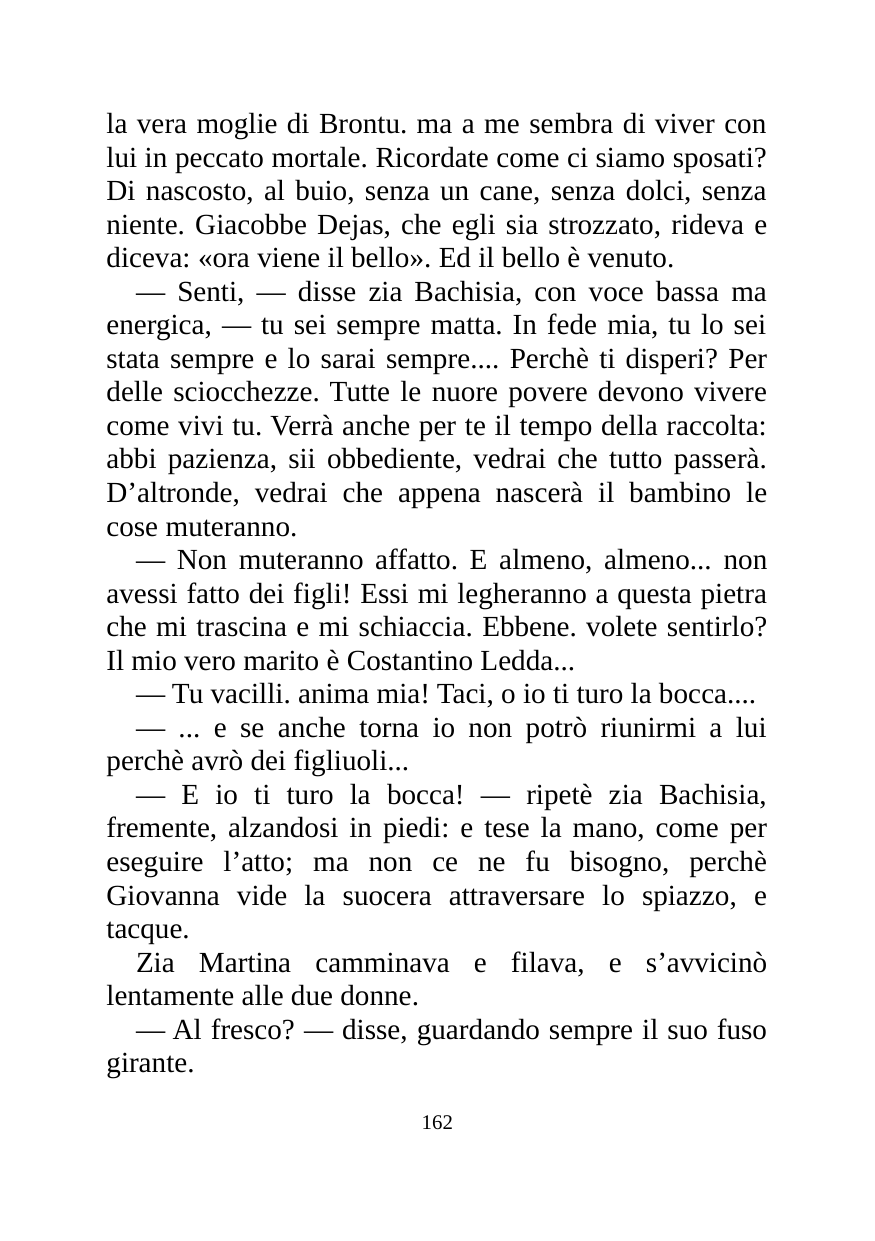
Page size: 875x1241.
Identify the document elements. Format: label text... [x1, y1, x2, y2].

text — E io ti turo la bocca! — ripetè zia Bachisia, fremente, alzandosi in piedi: e tese la mano, come per eseguire l’atto; ma non ce ne fu bisogno, perchè Giovanna vide la suocera attraversare lo spiazzo, e tacque. [106, 777, 768, 945]
text — Al fresco? — disse, guardando sempre il suo fuso girante. [106, 1012, 768, 1079]
text — ... e se anche torna io non potrò riunirmi a lui perchè avrò dei figliuoli... [106, 710, 768, 777]
text la vera moglie di Brontu. ma a me sembra di viver con lui in peccato mortale. Ricordate come ci siamo sposati? Di nascosto, al buio, senza un cane, senza dolci, senza niente. Giacobbe Dejas, che egli sia strozzato, rideva e diceva: «ora viene il bello». Ed il bello è venuto. [106, 106, 768, 274]
text — Tu vacilli. anima mia! Taci, o io ti turo la bocca.... [106, 676, 768, 710]
text — Senti, — disse zia Bachisia, con voce bassa ma energica, — tu sei sempre matta. In fede mia, tu lo sei stata sempre e lo sarai sempre.... Perchè ti disperi? Per delle sciocchezze. Tutte le nuore povere devono vivere come vivi tu. Verrà anche per te il tempo della raccolta: abbi pazienza, sii obbediente, vedrai che tutto passerà. D’altronde, vedrai che appena nascerà il bambino le cose muteranno. [106, 274, 768, 542]
text Zia Martina camminava e filava, e s’avvicinò lentamente alle due donne. [106, 945, 768, 1012]
text — Non muteranno affatto. E almeno, almeno... non avessi fatto dei figli! Essi mi legheranno a questa pietra che mi trascina e mi schiaccia. Ebbene. volete sentirlo? Il mio vero marito è Costantino Ledda... [106, 542, 768, 676]
